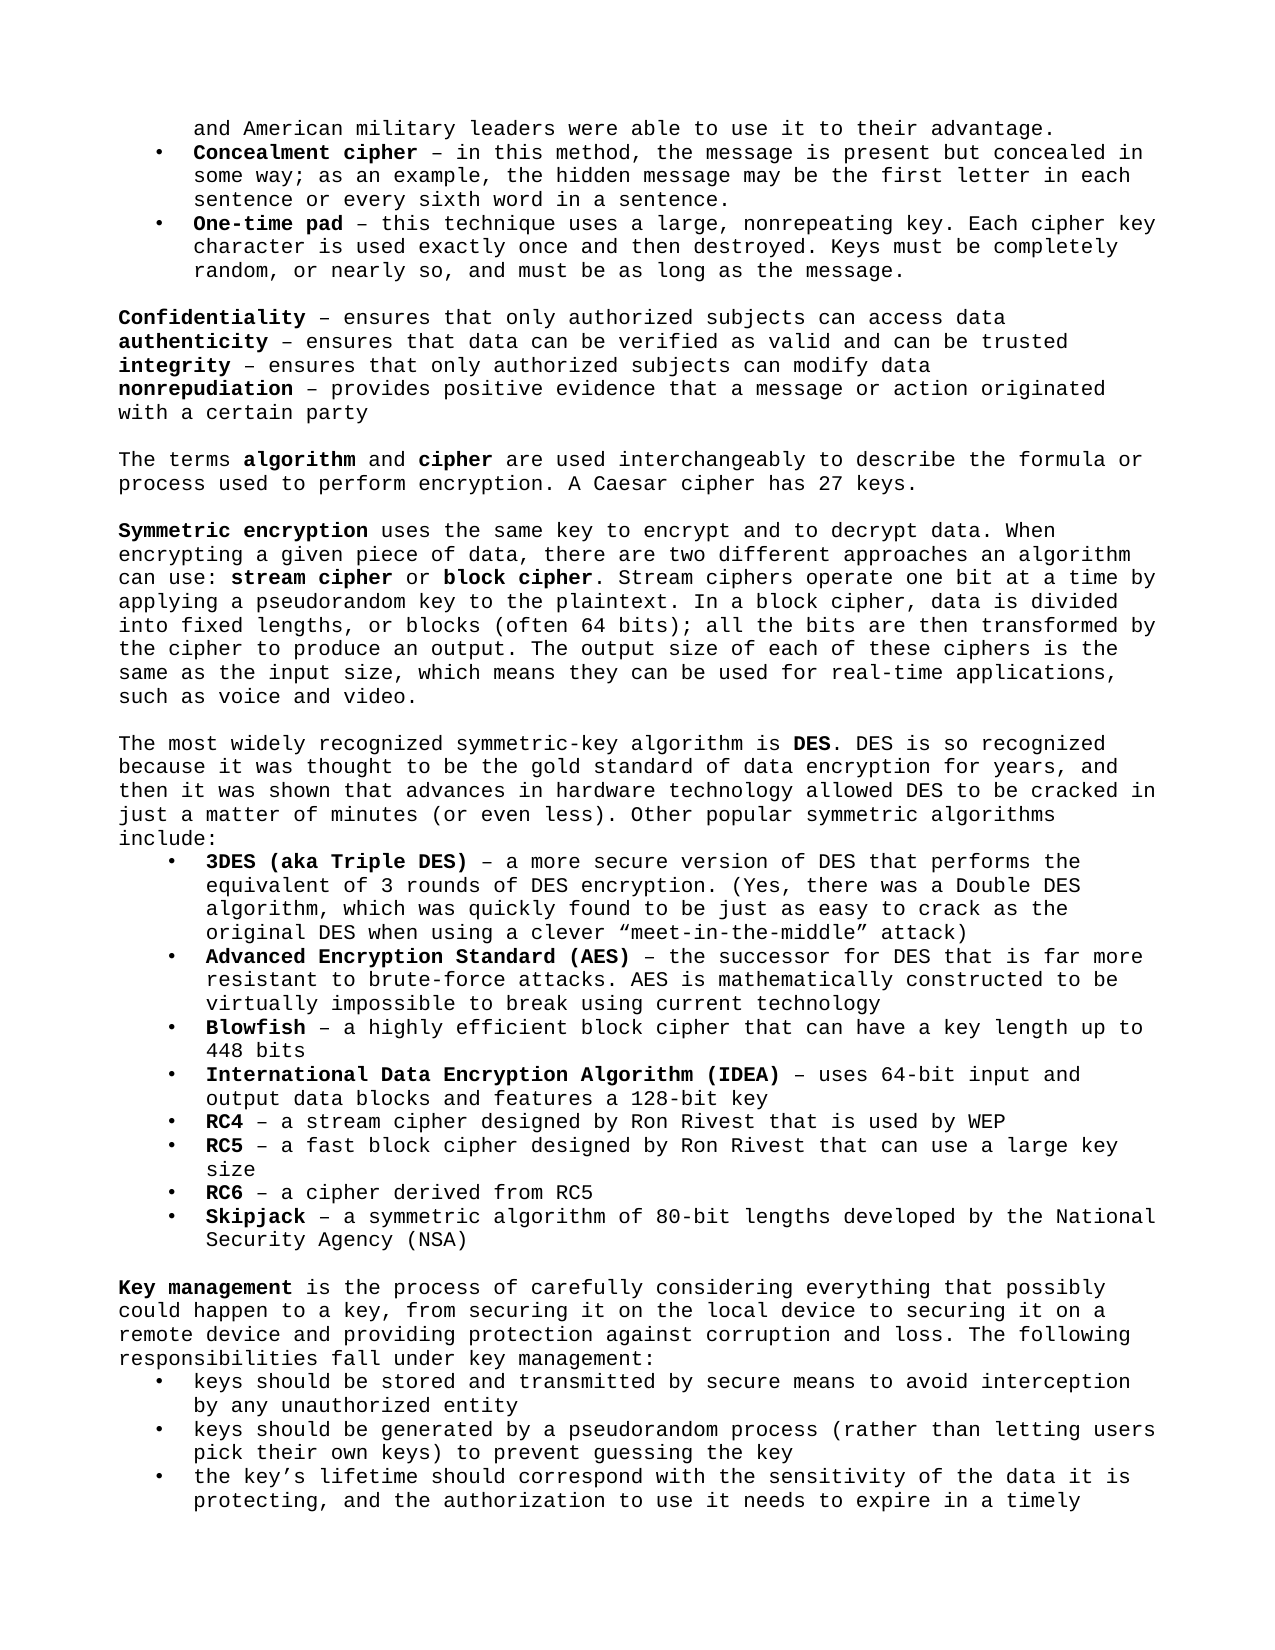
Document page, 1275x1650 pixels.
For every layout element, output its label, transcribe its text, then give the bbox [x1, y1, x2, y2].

text Confidentiality – ensures that only authorized subjects can access data [118, 307, 1157, 331]
text nonrepudiation – provides positive evidence that a message or action originated with a certain party [118, 378, 1157, 426]
text The most widely recognized symmetric-key algorithm is DES. DES is so recognized because it was thought to be the gold standard of data encryption for years, and then it was shown that advances in hardware technology allowed DES to be cracked in just a matter of minutes (or even less). Other popular symmetric algorithms include: [118, 733, 1157, 851]
list keys should be generated by a pseudorandom process (rather than letting users pick their own keys) to prevent guessing the key [156, 1419, 1157, 1466]
text The terms algorithm and cipher are used interchangeably to describe the formula or process used to perform encryption. A Caesar cipher has 27 keys. [118, 449, 1157, 496]
list keys should be stored and transmitted by secure means to avoid interception by any unauthorized entity [156, 1371, 1157, 1419]
list and American military leaders were able to use it to their advantage. [156, 118, 1157, 142]
list RC5 – a fast block cipher designed by Ron Rivest that can use a large key size [168, 1135, 1157, 1182]
list Advanced Encryption Standard (AES) – the successor for DES that is far more resistant to brute-force attacks. AES is mathematically constructed to be virtually impossible to break using current technology [168, 946, 1157, 1017]
list Concealment cipher – in this method, the message is present but concealed in some way; as an example, the hidden message may be the first letter in each sentence or every sixth word in a sentence. [156, 142, 1157, 213]
text Key management is the process of carefully considering everything that possibly could happen to a key, from securing it on the local device to securing it on a remote device and providing protection against corruption and loss. The following responsibilities fall under key management: [118, 1277, 1157, 1371]
list RC4 – a stream cipher designed by Ron Rivest that is used by WEP [168, 1111, 1157, 1135]
list International Data Encryption Algorithm (IDEA) – uses 64-bit input and output data blocks and features a 128-bit key [168, 1064, 1157, 1111]
list 3DES (aka Triple DES) – a more secure version of DES that performs the equivalent of 3 rounds of DES encryption. (Yes, there was a Double DES algorithm, which was quickly found to be just as easy to crack as the original DES when using a clever “meet-in-the-middle” attack) [168, 851, 1157, 946]
list Blowfish – a highly efficient block cipher that can have a key length up to 448 bits [168, 1017, 1157, 1064]
text integrity – ensures that only authorized subjects can modify data [118, 354, 1157, 378]
list Skipjack – a symmetric algorithm of 80-bit lengths developed by the National Security Agency (NSA) [168, 1206, 1157, 1253]
list RC6 – a cipher derived from RC5 [168, 1182, 1157, 1206]
list the key’s lifetime should correspond with the sensitivity of the data it is protecting, and the authorization to use it needs to expire in a timely [156, 1466, 1157, 1513]
list One-time pad – this technique uses a large, nonrepeating key. Each cipher key character is used exactly once and then destroyed. Keys must be completely random, or nearly so, and must be as long as the message. [156, 213, 1157, 284]
text Symmetric encryption uses the same key to encrypt and to decrypt data. When encrypting a given piece of data, there are two different approaches an algorithm can use: stream cipher or block cipher. Stream ciphers operate one bit at a time by applying a pseudorandom key to the plaintext. In a block cipher, data is divided into fixed lengths, or blocks (often 64 bits); all the bits are then transformed by the cipher to produce an output. The output size of each of these ciphers is the same as the input size, which means they can be used for real-time applications, such as voice and video. [118, 520, 1157, 709]
text authenticity – ensures that data can be verified as valid and can be trusted [118, 331, 1157, 354]
